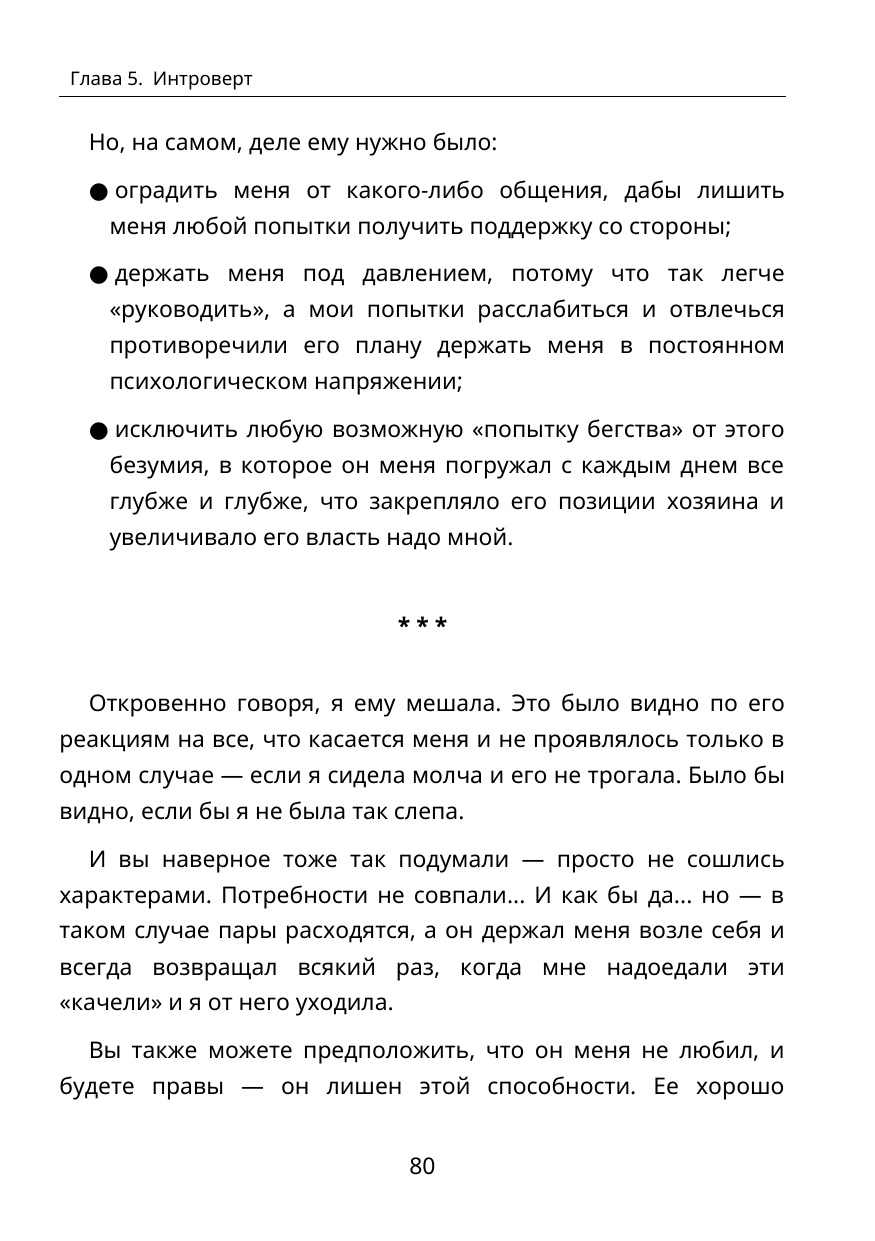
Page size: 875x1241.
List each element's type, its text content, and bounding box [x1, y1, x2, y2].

list исключить любую возможную «попытку бегства» от этого безумия, в которое он меня погружал с каждым днем все глубже и глубже, что закрепляло его позиции хозяина и увеличивало его власть надо мной. [88, 413, 786, 552]
list оградить меня от какого-либо общения, дабы лишить меня любой попытки получить поддержку со стороны; [88, 174, 786, 241]
text И вы наверное тоже так подумали — просто не сошлись характерами. Потребности не совпали... И как бы да... но — в таком случае пары расходятся, а он держал меня возле себя и всегда возвращал всякий раз, когда мне надоедали эти «качели» и я от него уходила. [59, 843, 786, 1018]
list держать меня под давлением, потому что так легче «руководить», а мои попытки расслабиться и отвлечься противоречили его плану держать меня в постоянном психологическом напряжении; [88, 257, 786, 396]
text Откровенно говоря, я ему мешала. Это было видно по его реакциям на все, что касается меня и не проявлялось только в одном случае — если я сидела молча и его не трогала. Было бы видно, если бы я не была так слепа. [59, 687, 786, 826]
subtitle * * * [59, 610, 786, 641]
text Но, на самом, деле ему нужно было: [59, 126, 786, 157]
text Вы также можете предположить, что он меня не любил, и будете правы — он лишен этой способности. Ее хорошо [59, 1034, 786, 1101]
